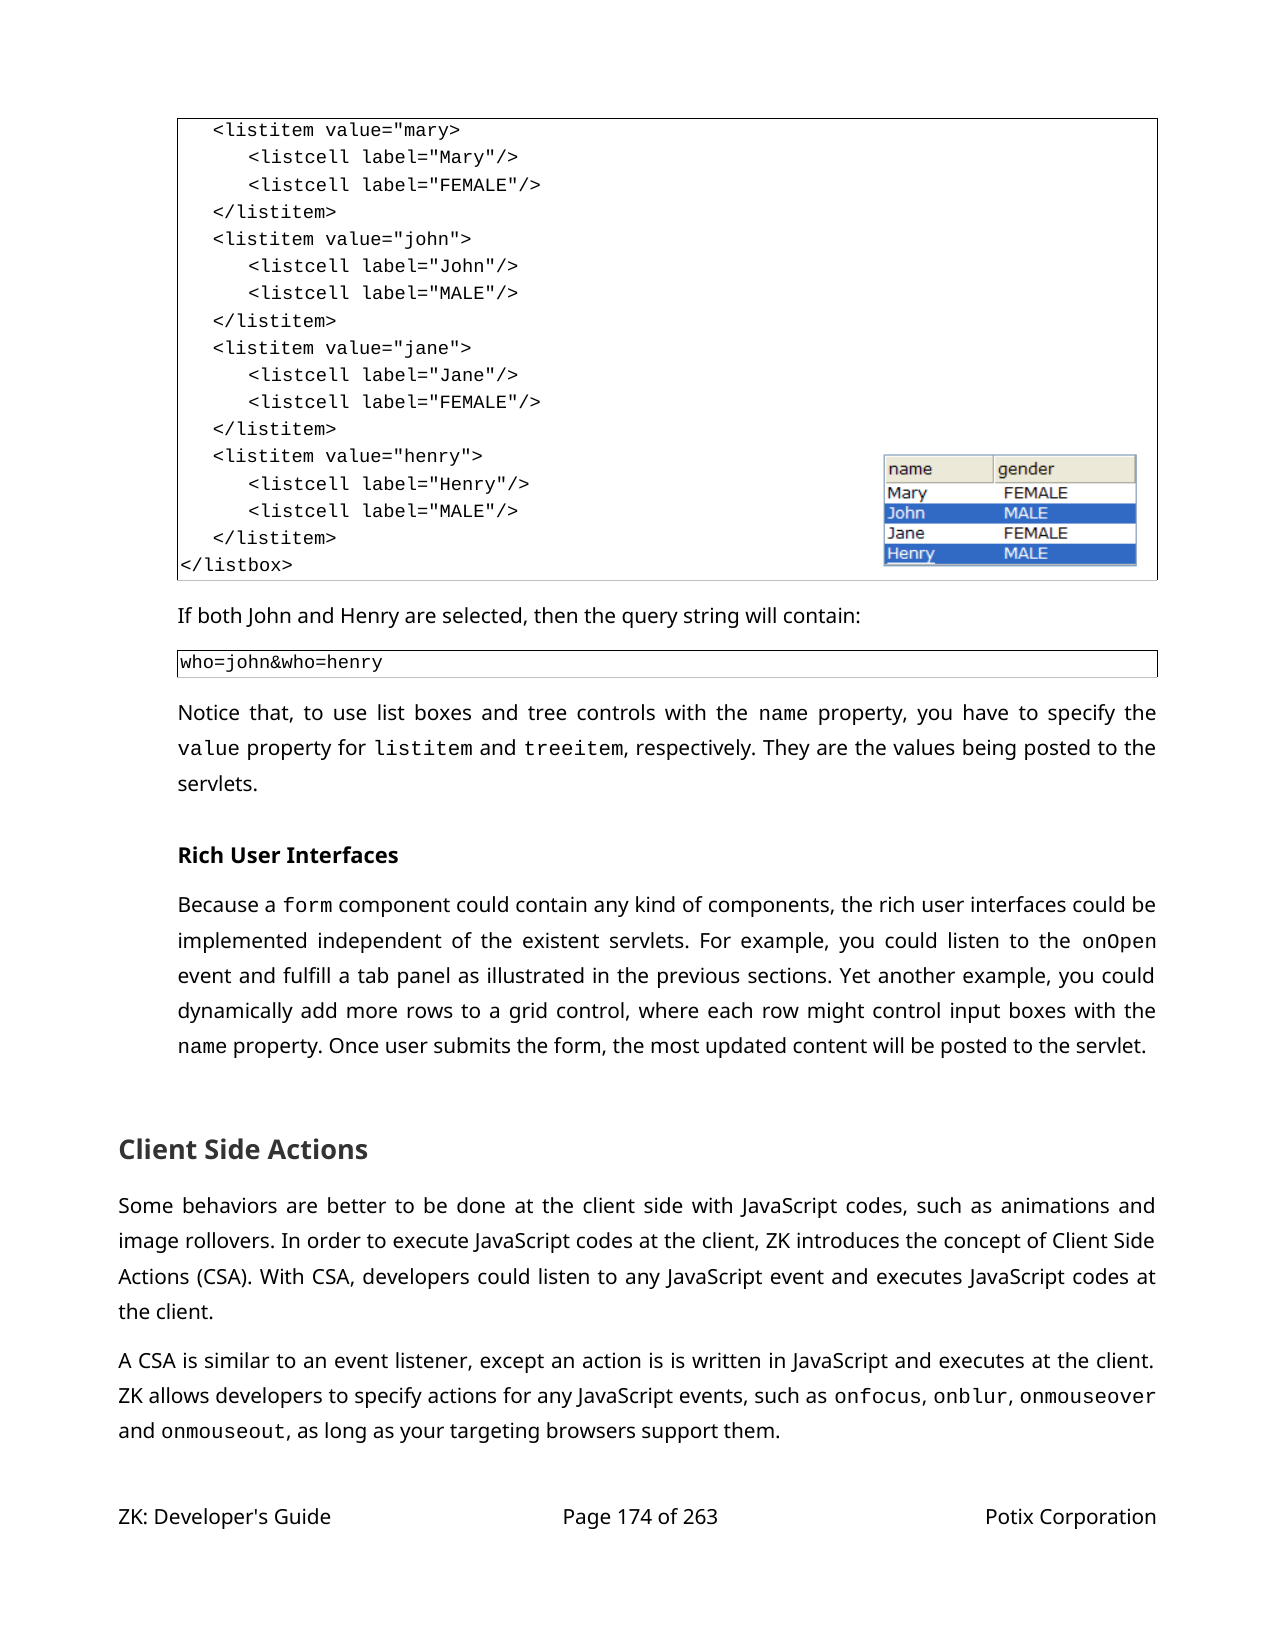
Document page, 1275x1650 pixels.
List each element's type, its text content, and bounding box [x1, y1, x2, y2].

text <listitem value="mary> [178, 119, 1157, 142]
text </listitem> [178, 308, 1157, 333]
text If both John and Henry are selected, then the query string will contain: [177, 601, 1157, 629]
text <listitem value="henry"> [178, 444, 1157, 469]
text <listcell label="Mary"/> [178, 145, 1157, 169]
text Some behaviors are better to be done at the client side with JavaScript codes, such as animations and image rollovers. In order to execute JavaScript codes at the client, ZK introduces the concept of Client Side Actions (CSA). With CSA, developers could listen to any JavaScript event and executes JavaScript codes at the client. [118, 1191, 1157, 1325]
text Because a form component could contain any kind of components, the rich user interfaces could be implemented independent of the existent servlets. For example, you could listen to the onOpen event and fulfill a tab panel as illustrated in the previous sections. Yet another example, you could dynamically add more rows to a grid control, where each row might control input boxes with the name property. Once user submits the form, the most updated content will be posted to the servlet. [177, 890, 1157, 1060]
text <listcell label="Henry"/> [178, 472, 880, 496]
text </listitem> [178, 526, 880, 550]
subtitle Rich User Interfaces [177, 839, 1157, 869]
text <listitem value="john"> [178, 227, 1157, 251]
text <listcell label="MALE"/> [178, 281, 1157, 306]
text Notice that, to use list boxes and tree controls with the name property, you have to specify the value property for listitem and treeitem, respectively. They are the values being posted to the servlets. [177, 698, 1157, 797]
text <listcell label="MALE"/> [178, 499, 880, 523]
text [1142, 526, 1157, 550]
text </listbox> [178, 553, 1157, 580]
subtitle Client Side Actions [118, 1131, 1157, 1168]
text </listitem> [178, 200, 1157, 224]
text </listitem> [178, 417, 1157, 441]
picture [880, 452, 1142, 569]
text <listcell label="John"/> [178, 254, 1157, 278]
text <listitem value="jane"> [178, 336, 1157, 360]
text <listcell label="FEMALE"/> [178, 390, 1157, 414]
text who=john&who=henry [178, 651, 1157, 677]
text <listcell label="FEMALE"/> [178, 172, 1157, 197]
text <listcell label="Jane"/> [178, 363, 1157, 387]
text A CSA is similar to an event listener, except an action is is written in JavaScript and executes at the client. ZK allows developers to specify actions for any JavaScript events, such as onfocus, onblur, onmouseover and onmouseout, as long as your targeting browsers support them. [118, 1346, 1157, 1445]
